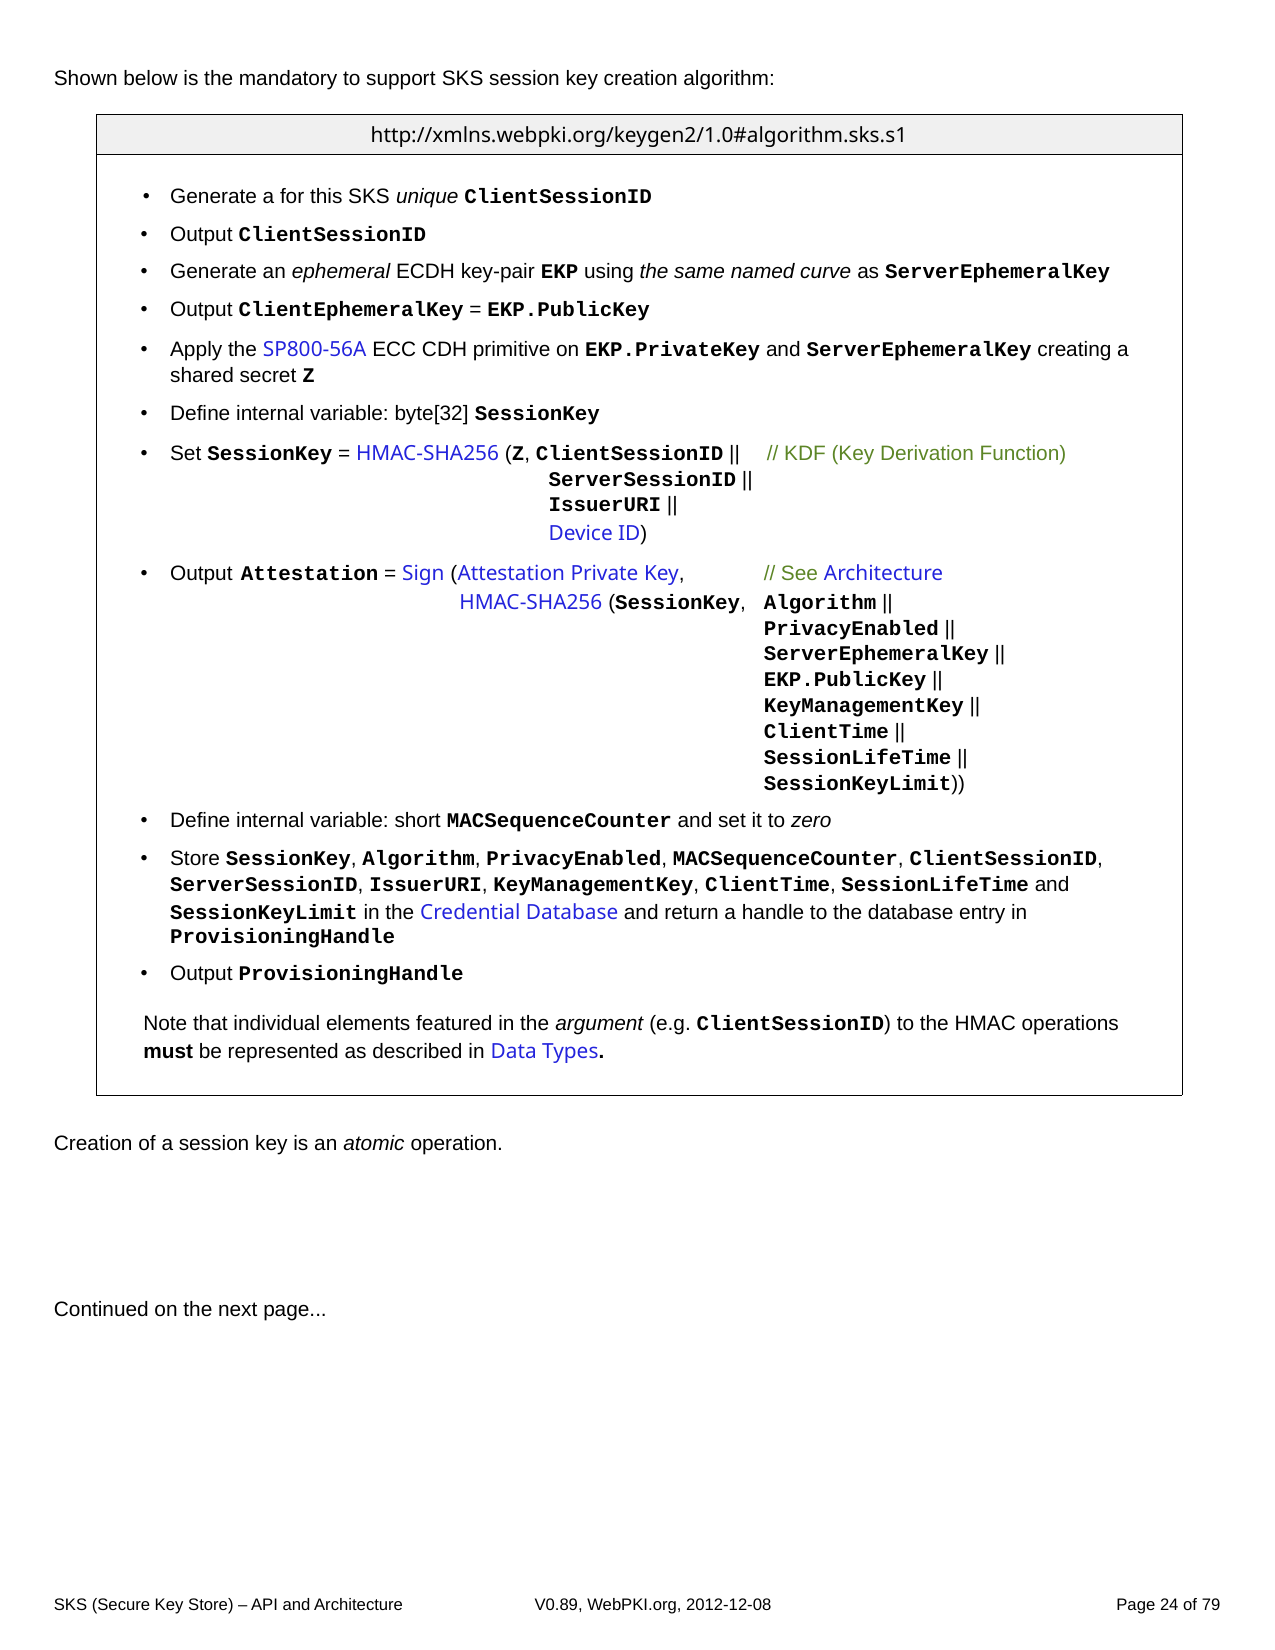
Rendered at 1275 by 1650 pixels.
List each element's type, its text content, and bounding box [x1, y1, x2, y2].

text Creation of a session key is an atomic operation. [54, 1130, 1221, 1154]
text Shown below is the mandatory to support SKS session key creation algorithm: [54, 66, 1221, 114]
table_header http://xmlns.webpki.org/keygen2/1.0#algorithm.sks.s1 [97, 115, 1182, 154]
text Continued on the next page... [54, 1297, 1221, 1321]
table_cell Generate a for this SKS unique ClientSessionID Output ClientSessionID Generate an ephemeral ECDH key-pair EKP using the same named curve as ServerEphemeralKey Output ClientEphemeralKey = EKP.PublicKey Apply the SP800-56A ECC CDH primitive on EKP.PrivateKey and ServerEphemeralKey creating a shared secret Z Define internal variable: byte[32] SessionKey Set SessionKey = HMAC-SHA256 (Z, ClientSessionID || // KDF (Key Derivation Function) ServerSessionID || IssuerURI || Device ID) Output Attestation = Sign (Attestation Private Key, // See Architecture HMAC-SHA256 (SessionKey, Algorithm || PrivacyEnabled || ServerEphemeralKey || EKP.PublicKey || KeyManagementKey || ClientTime || SessionLifeTime || SessionKeyLimit)) Define internal variable: short MACSequenceCounter and set it to zero Store SessionKey, Algorithm, PrivacyEnabled, MACSequenceCounter, ClientSessionID, ServerSessionID, IssuerURI, KeyManagementKey, ClientTime, SessionLifeTime and SessionKeyLimit in the Credential Database and return a handle to the database entry in ProvisioningHandle Output ProvisioningHandle Note that individual elements featured in the argument (e.g. ClientSessionID) to the HMAC operations must be represented as described in Data Types. [97, 155, 1182, 1094]
